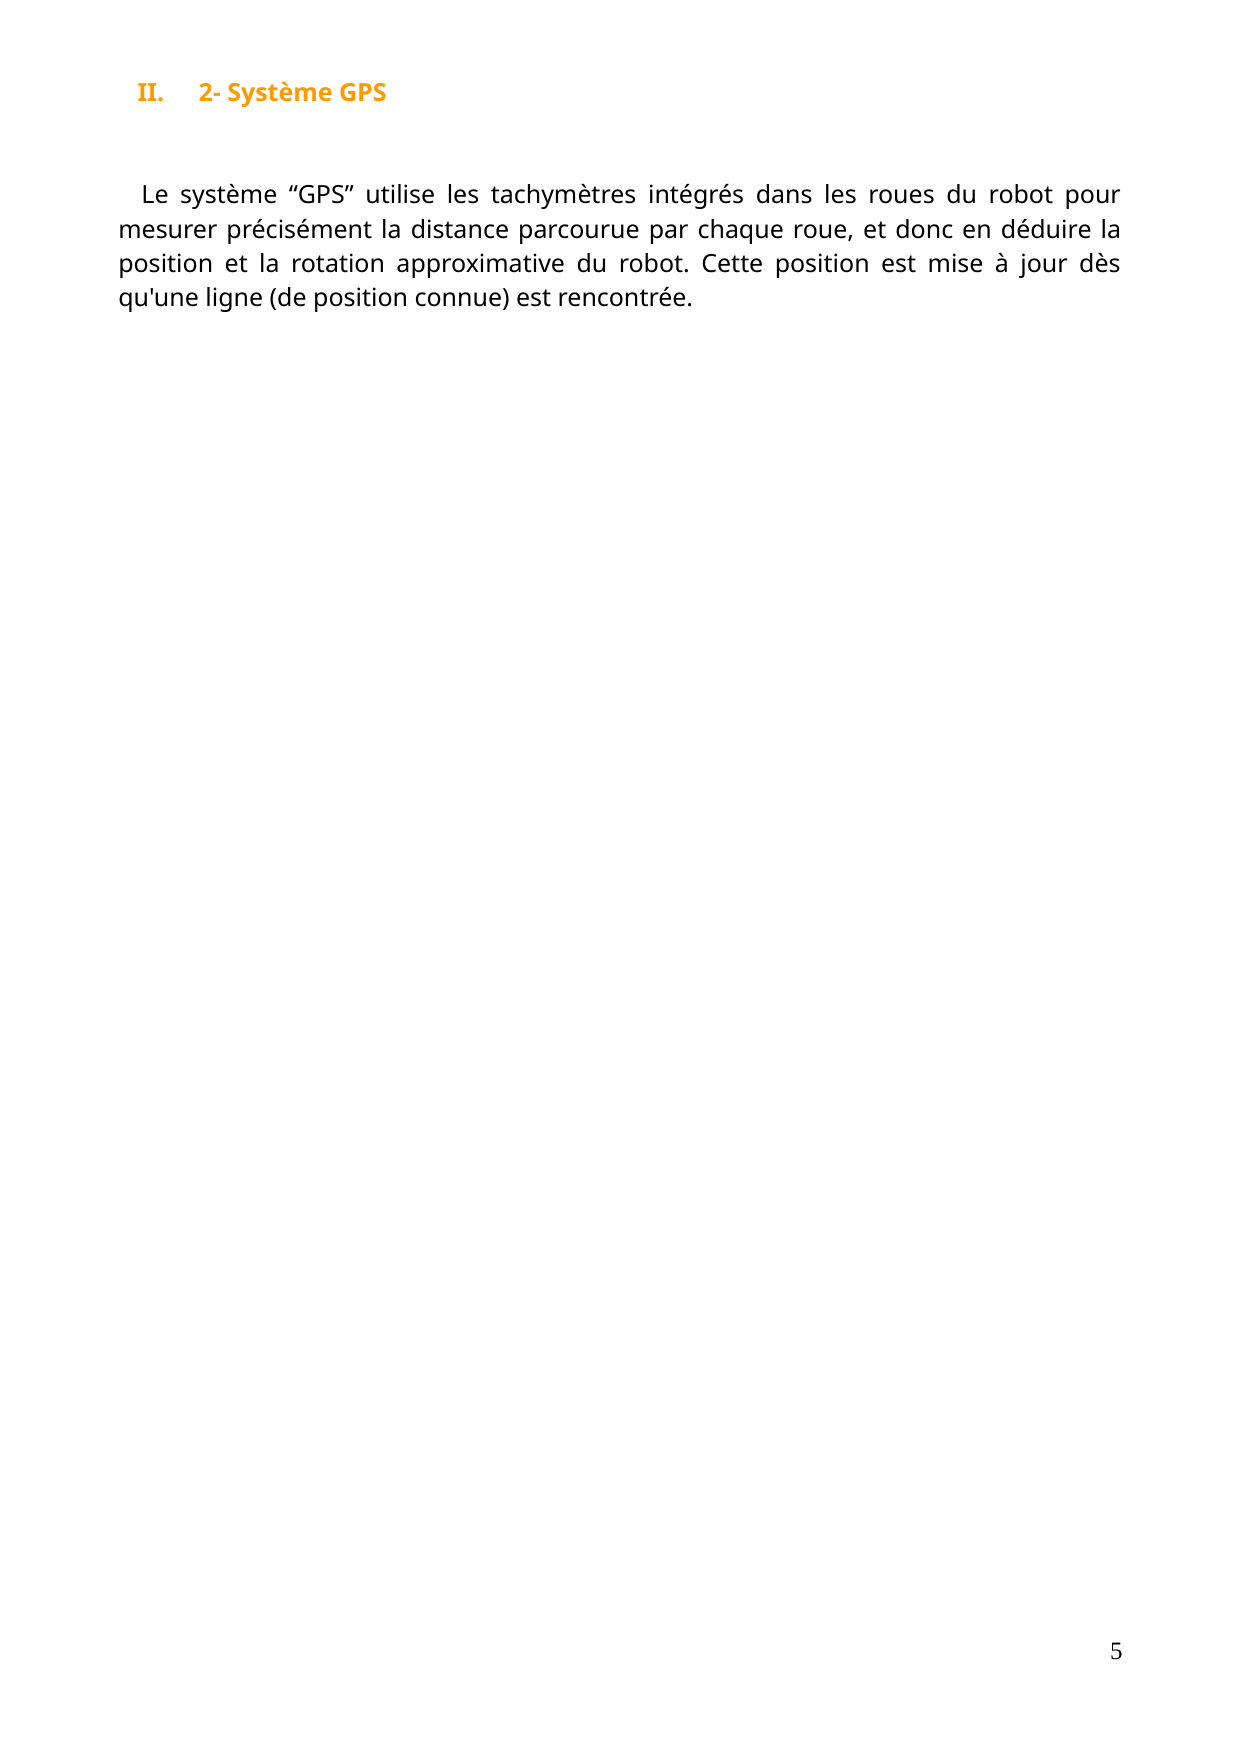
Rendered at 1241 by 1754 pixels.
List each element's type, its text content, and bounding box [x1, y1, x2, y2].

text Le système “GPS” utilise les tachymètres intégrés dans les roues du robot pour mesurer précisément la distance parcourue par chaque roue, et donc en déduire la position et la rotation approximative du robot. Cette position est mise à jour dès qu'une ligne (de position connue) est rencontrée. [118, 177, 1122, 313]
text II. 2- Système GPS [118, 75, 1122, 109]
